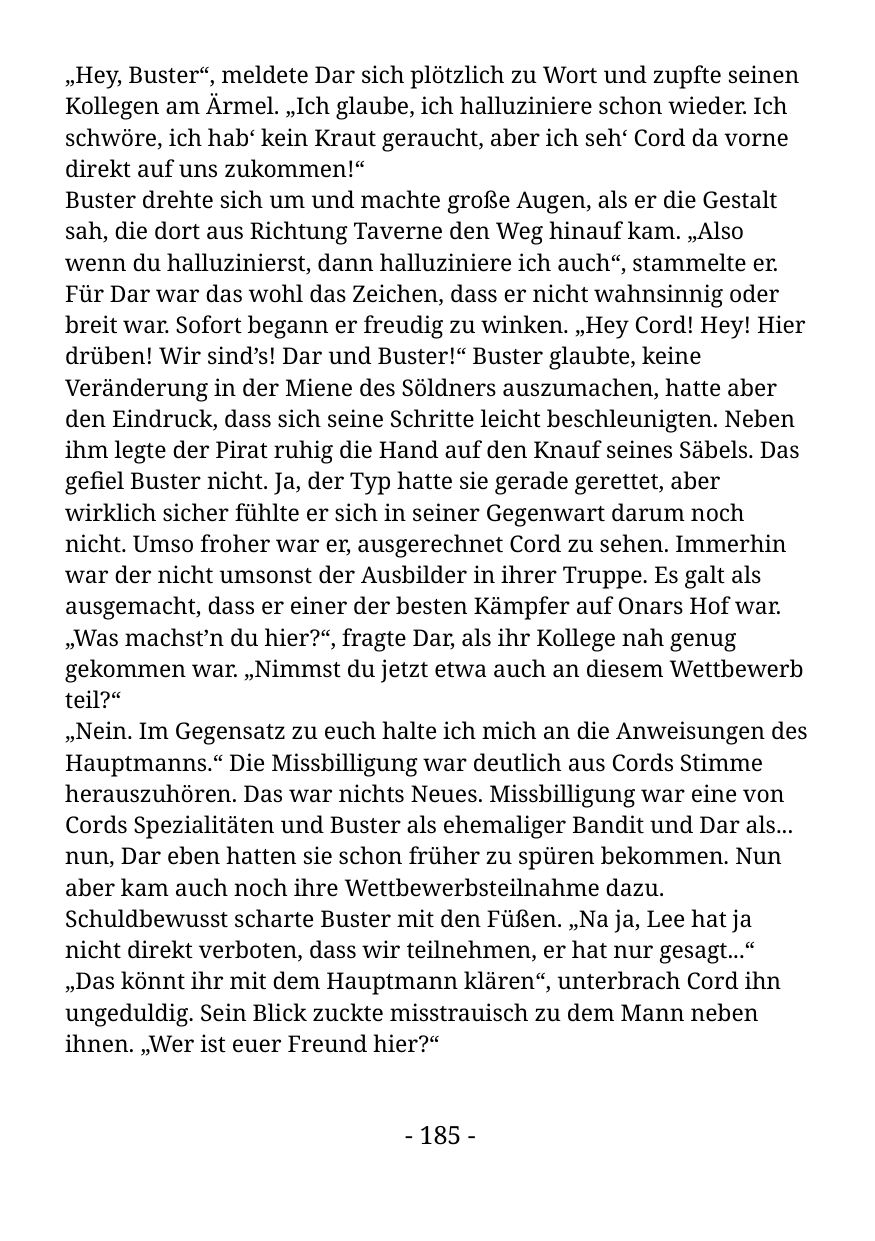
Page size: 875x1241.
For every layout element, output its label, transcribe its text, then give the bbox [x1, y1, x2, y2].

text „Hey, Buster“, meldete Dar sich plötzlich zu Wort und zupfte seinen Kollegen am Ärmel. „Ich glaube, ich halluziniere schon wieder. Ich schwöre, ich hab‘ kein Kraut geraucht, aber ich seh‘ Cord da vorne direkt auf uns zukommen!“ Buster drehte sich um und machte große Augen, als er die Gestalt sah, die dort aus Richtung Taverne den Weg hinauf kam. „Also wenn du halluzinierst, dann halluziniere ich auch“, stammelte er. Für Dar war das wohl das Zeichen, dass er nicht wahnsinnig oder breit war. Sofort begann er freudig zu winken. „Hey Cord! Hey! Hier drüben! Wir sind’s! Dar und Buster!“ Buster glaubte, keine Veränderung in der Miene des Söldners auszumachen, hatte aber den Eindruck, dass sich seine Schritte leicht beschleunigten. Neben ihm legte der Pirat ruhig die Hand auf den Knauf seines Säbels. Das gefiel Buster nicht. Ja, der Typ hatte sie gerade gerettet, aber wirklich sicher fühlte er sich in seiner Gegenwart darum noch nicht. Umso froher war er, ausgerechnet Cord zu sehen. Immerhin war der nicht umsonst der Ausbilder in ihrer Truppe. Es galt als ausgemacht, dass er einer der besten Kämpfer auf Onars Hof war. „Was machst’n du hier?“, fragte Dar, als ihr Kollege nah genug gekommen war. „Nimmst du jetzt etwa auch an diesem Wettbewerb teil?“ „Nein. Im Gegensatz zu euch halte ich mich an die Anweisungen des Hauptmanns.“ Die Missbilligung war deutlich aus Cords Stimme herauszuhören. Das war nichts Neues. Missbilligung war eine von Cords Spezialitäten und Buster als ehemaliger Bandit und Dar als... nun, Dar eben hatten sie schon früher zu spüren bekommen. Nun aber kam auch noch ihre Wettbewerbsteilnahme dazu. Schuldbewusst scharte Buster mit den Füßen. „Na ja, Lee hat ja nicht direkt verboten, dass wir teilnehmen, er hat nur gesagt...“ „Das könnt ihr mit dem Hauptmann klären“, unterbrach Cord ihn ungeduldig. Sein Blick zuckte misstrauisch zu dem Mann neben ihnen. „Wer ist euer Freund hier?“ [65, 59, 809, 1059]
